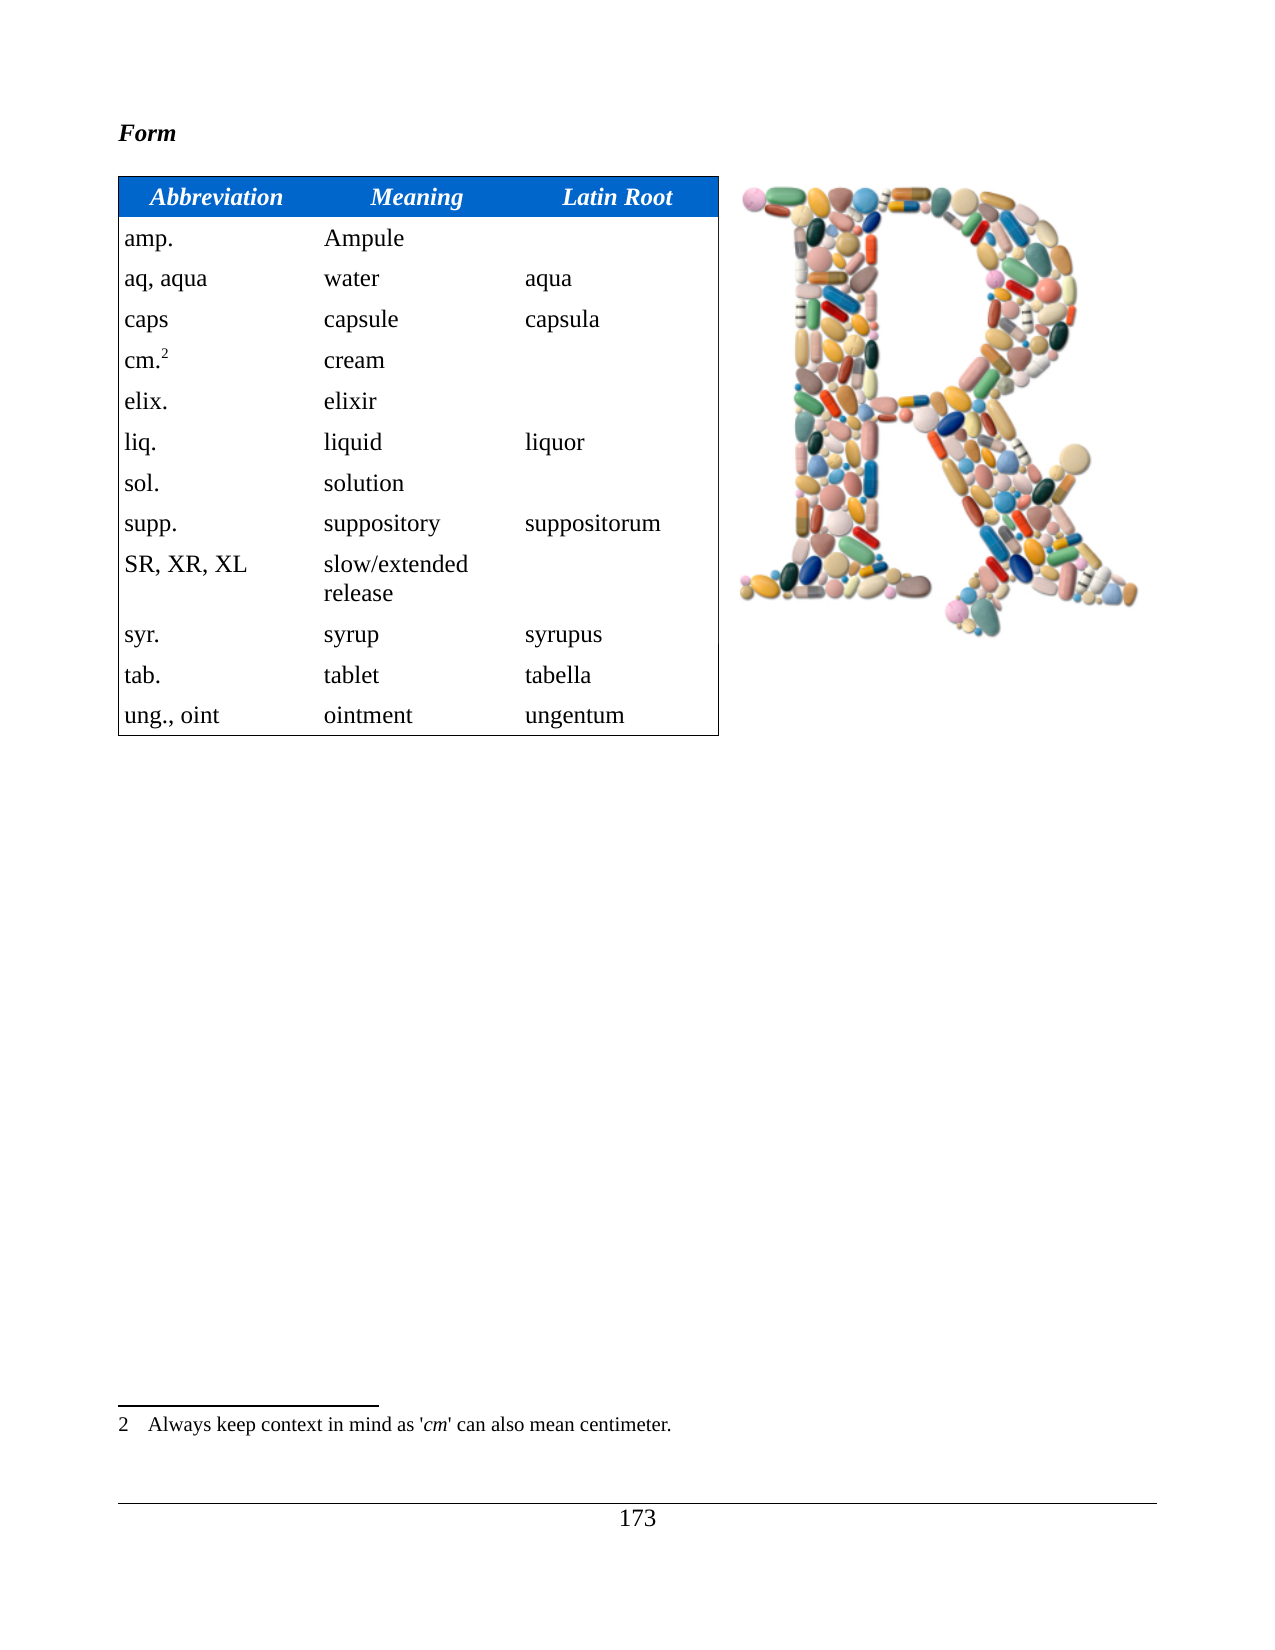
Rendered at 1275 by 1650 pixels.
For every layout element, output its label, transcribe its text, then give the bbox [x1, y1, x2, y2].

table_cell tabella [519, 654, 718, 694]
table_cell [519, 543, 718, 613]
table_cell elixir [318, 380, 519, 421]
table_cell capsula [519, 298, 718, 339]
picture [718, 175, 1157, 644]
table_cell suppository [318, 503, 519, 543]
table_cell ointment [318, 695, 519, 735]
table_cell solution [318, 462, 519, 502]
table_cell slow/extended release [318, 543, 519, 613]
table_cell [519, 339, 718, 380]
table_cell syr. [119, 613, 318, 654]
table_cell suppositorum [519, 503, 718, 543]
table_cell supp. [119, 503, 318, 543]
text Form [118, 118, 1157, 147]
table_cell [519, 462, 718, 502]
table_cell capsule [318, 298, 519, 339]
table_cell ungentum [519, 695, 718, 735]
table_cell liquor [519, 421, 718, 462]
table_cell Ampule [318, 217, 519, 257]
table_cell cream [318, 339, 519, 380]
table_cell ung., oint [119, 695, 318, 735]
table_cell tab. [119, 654, 318, 694]
table_cell [519, 380, 718, 421]
table_cell water [318, 258, 519, 298]
table_cell sol. [119, 462, 318, 502]
table_cell aqua [519, 258, 718, 298]
table_cell aq, aqua [119, 258, 318, 298]
table_header Latin Root [519, 177, 718, 217]
table_header Abbreviation [119, 177, 318, 217]
table_cell syrup [318, 613, 519, 654]
table_cell amp. [119, 217, 318, 257]
table_header Meaning [318, 177, 519, 217]
table_cell liquid [318, 421, 519, 462]
table_cell elix. [119, 380, 318, 421]
table_cell cm. [119, 339, 318, 380]
table_cell tablet [318, 654, 519, 694]
table_cell syrupus [519, 613, 718, 654]
table_cell caps [119, 298, 318, 339]
table_cell [519, 217, 718, 257]
table_cell SR, XR, XL [119, 543, 318, 613]
table_cell liq. [119, 421, 318, 462]
